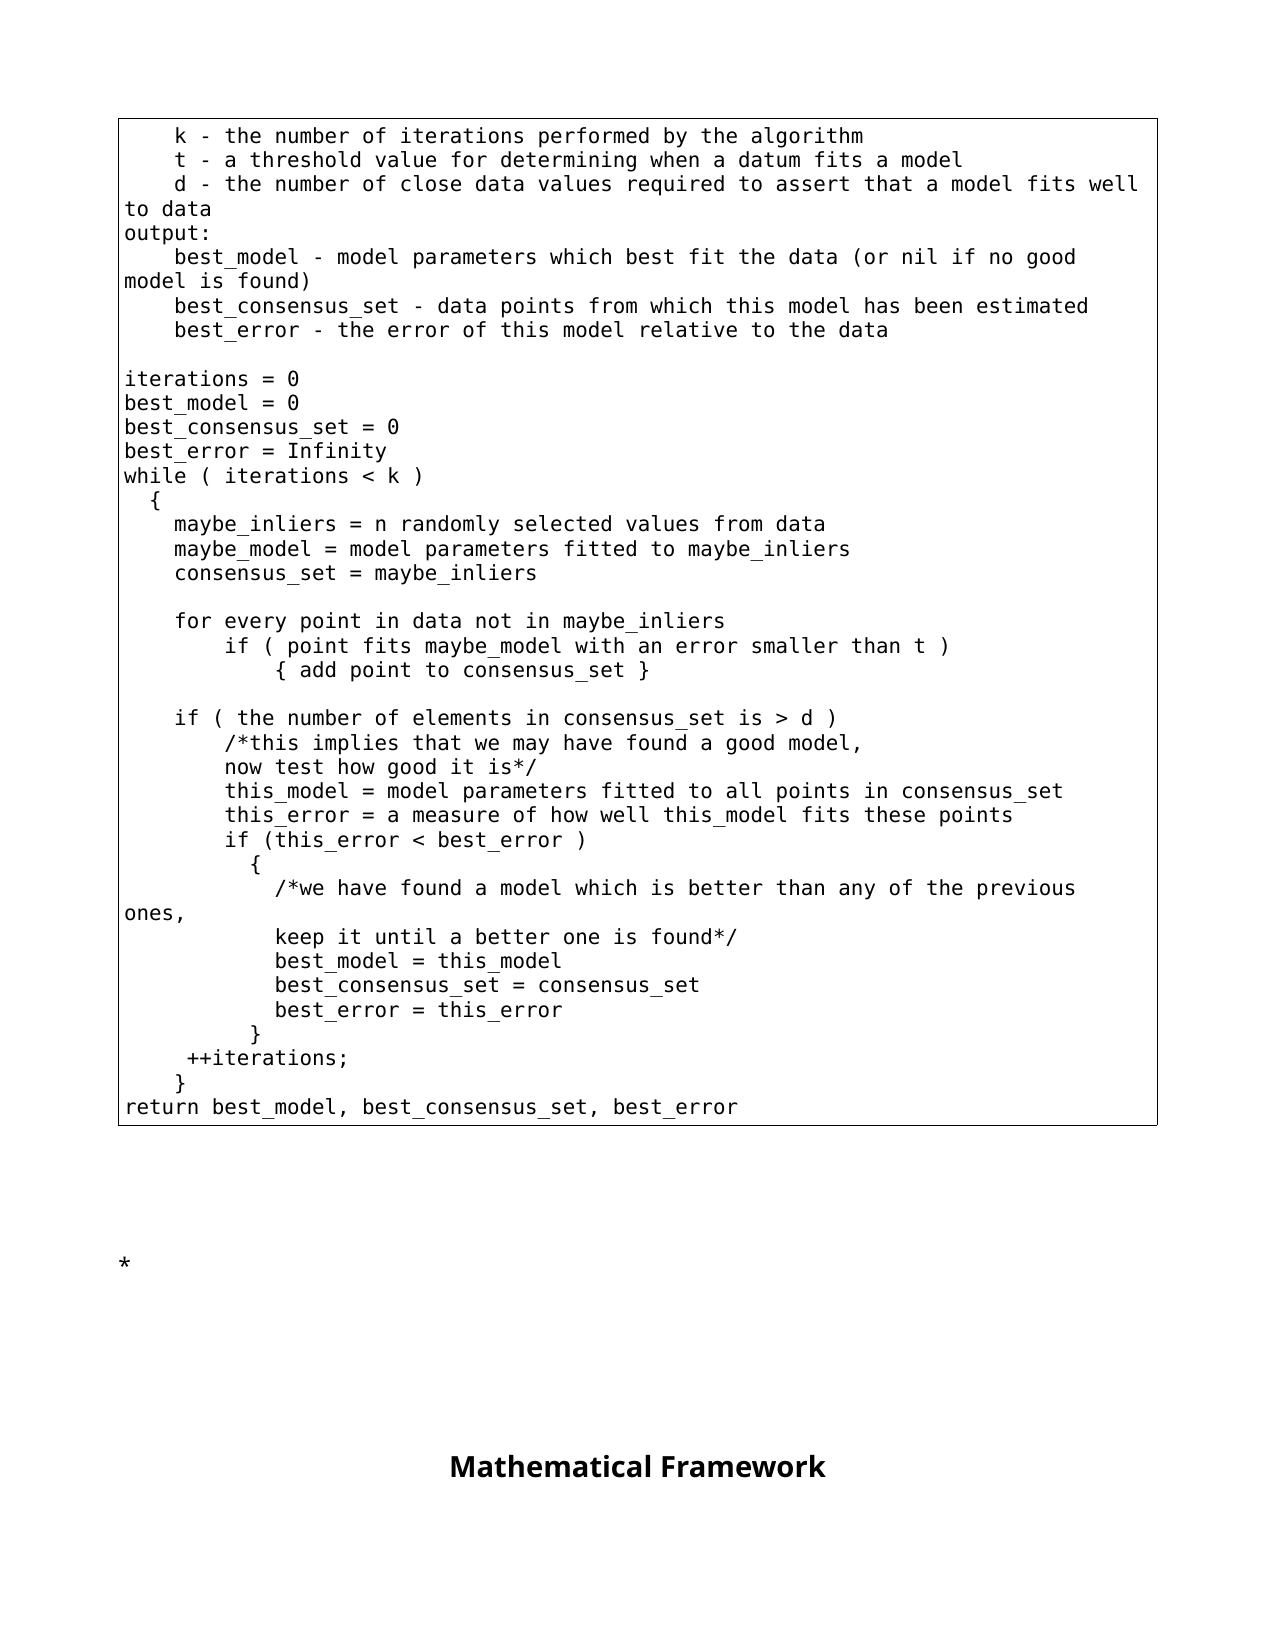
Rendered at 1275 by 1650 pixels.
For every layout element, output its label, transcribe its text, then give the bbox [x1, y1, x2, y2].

text Mathematical Framework [118, 1446, 1157, 1486]
text * [118, 1250, 1157, 1281]
table_header k - the number of iterations performed by the algorithm t - a threshold value for determining when a datum fits a model d - the number of close data values required to assert that a model fits well to data output: best_model - model parameters which best fit the data (or nil if no good model is found) best_consensus_set - data points from which this model has been estimated best_error - the error of this model relative to the data iterations = 0 best_model = 0 best_consensus_set = 0 best_error = Infinity while ( iterations < k ) { maybe_inliers = n randomly selected values from data maybe_model = model parameters fitted to maybe_inliers consensus_set = maybe_inliers for every point in data not in maybe_inliers if ( point fits maybe_model with an error smaller than t ) { add point to consensus_set } if ( the number of elements in consensus_set is > d ) /*this implies that we may have found a good model, now test how good it is*/ this_model = model parameters fitted to all points in consensus_set this_error = a measure of how well this_model fits these points if (this_error < best_error ) { /*we have found a model which is better than any of the previous ones, keep it until a better one is found*/ best_model = this_model best_consensus_set = consensus_set best_error = this_error } ++iterations; } return best_model, best_consensus_set, best_error [119, 119, 1157, 1125]
